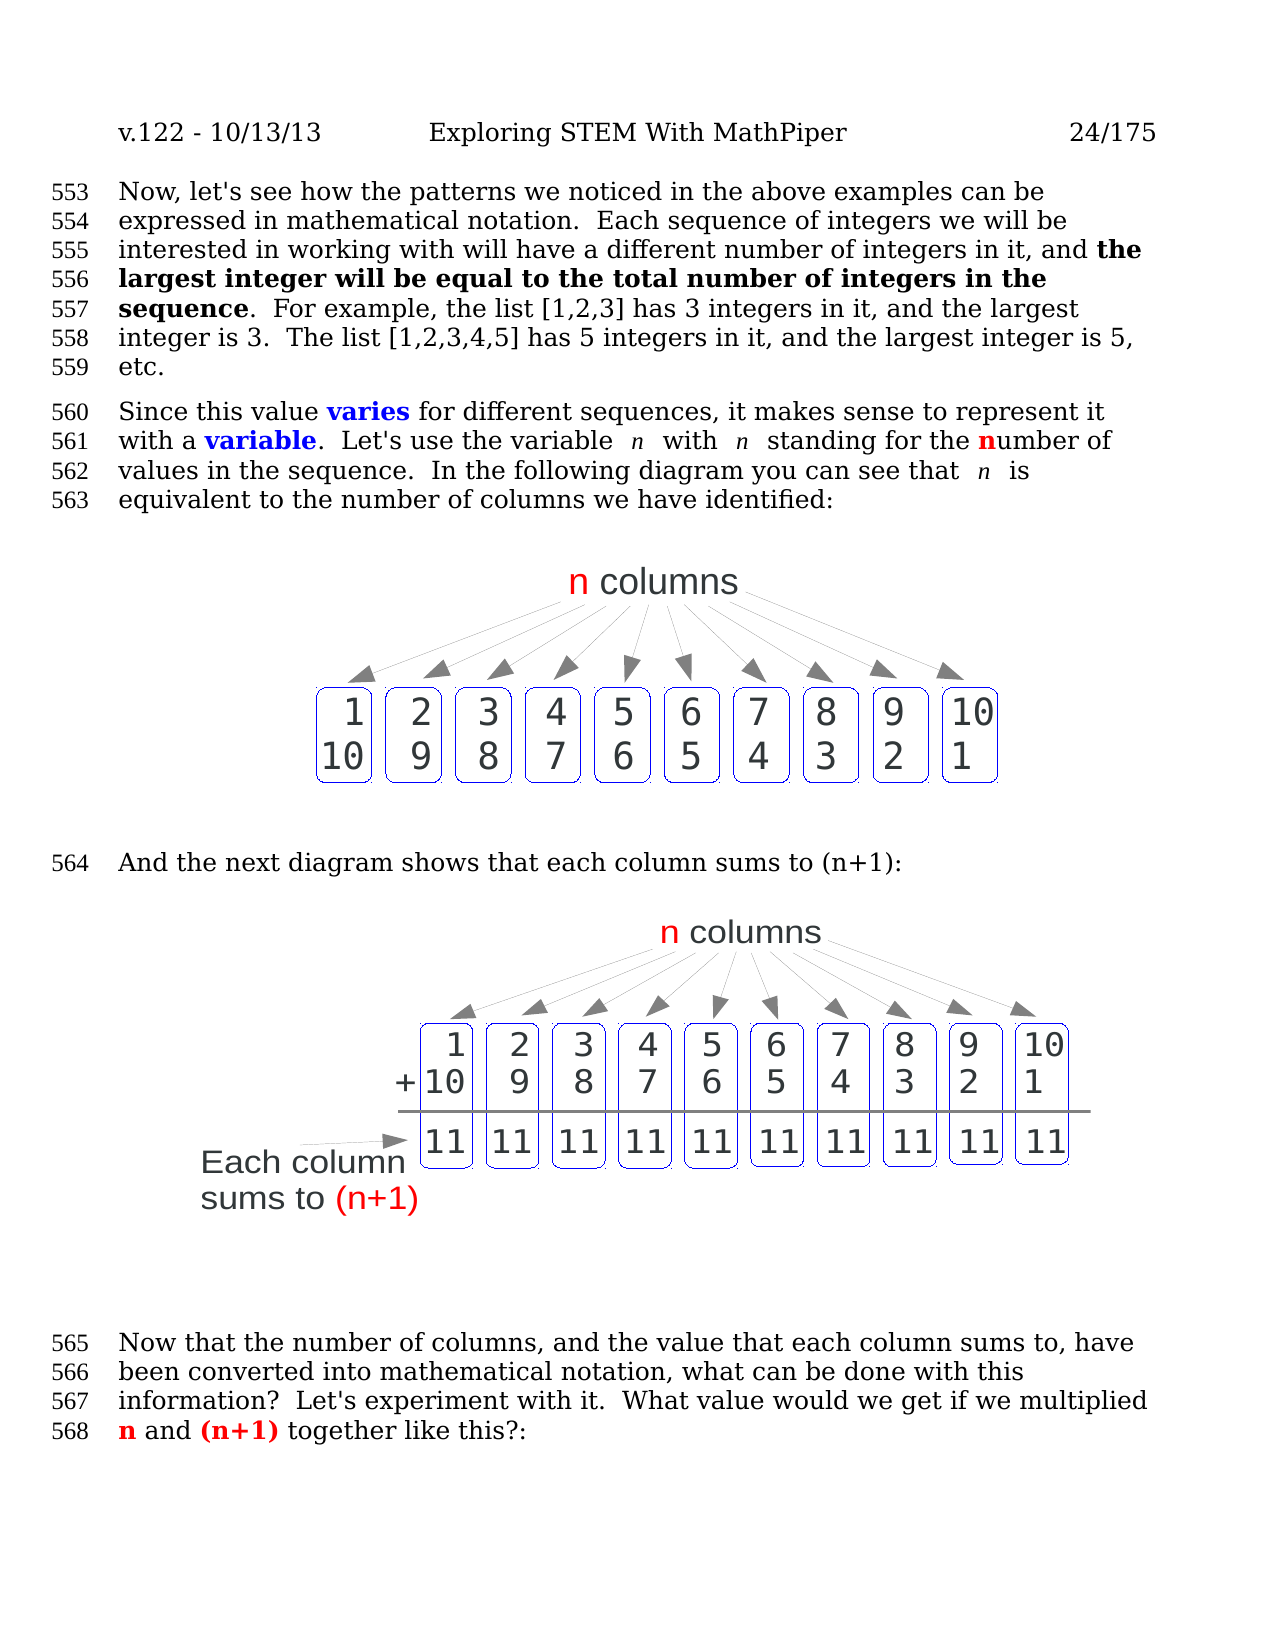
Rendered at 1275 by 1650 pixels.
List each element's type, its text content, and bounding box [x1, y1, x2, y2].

text Now that the number of columns, and the value that each column sums to, have been converted into mathematical notation, what can be done with this information? Let's experiment with it. What value would we get if we multiplied n and (n+1) together like this?: [118, 1328, 1157, 1445]
text Since this value varies for different sequences, it makes sense to represent it with a variable. Let's use the variablewithstanding for the number of values in the sequence. In the following diagram you can see thatis equivalent to the number of columns we have identified: [118, 397, 1157, 515]
text And the next diagram shows that each column sums to (n+1): [118, 848, 1157, 877]
text Now, let's see how the patterns we noticed in the above examples can be expressed in mathematical notation. Each sequence of integers we will be interested in working with will have a different number of integers in it, and the largest integer will be equal to the total number of integers in the sequence. For example, the list [1,2,3] has 3 integers in it, and the largest integer is 3. The list [1,2,3,4,5] has 5 integers in it, and the largest integer is 5, etc. [118, 177, 1157, 382]
